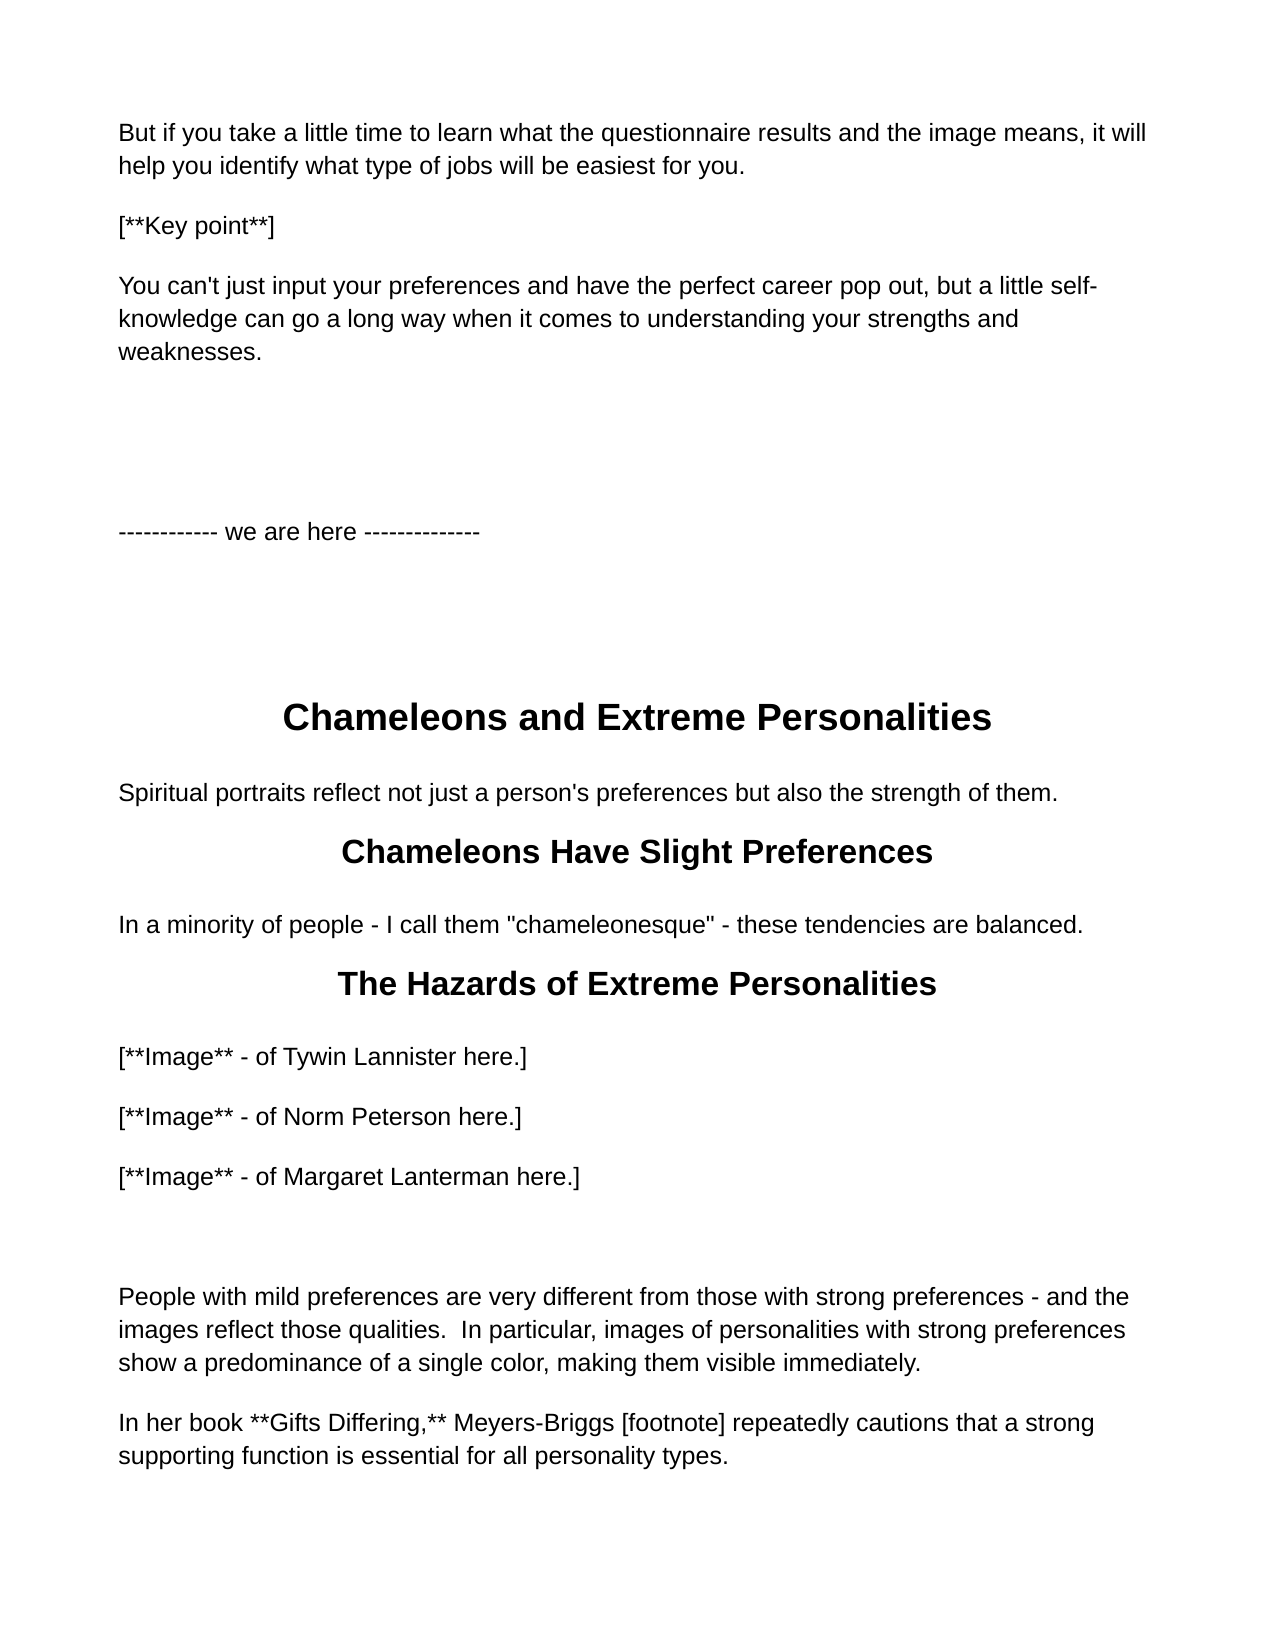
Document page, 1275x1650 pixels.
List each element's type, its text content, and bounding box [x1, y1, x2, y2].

text But if you take a little time to learn what the questionnaire results and the image means, it will help you identify what type of jobs will be easiest for you. [118, 118, 1157, 180]
text People with mild preferences are very different from those with strong preferences - and the images reflect those qualities. In particular, images of personalities with strong preferences show a predominance of a single color, making them visible immediately. [118, 1282, 1157, 1377]
text [**Image** - of Margaret Lanterman here.] [118, 1162, 1157, 1191]
text [**Key point**] [118, 211, 1157, 240]
subtitle Chameleons and Extreme Personalities [118, 695, 1157, 739]
subtitle Chameleons Have Slight Preferences [118, 832, 1157, 871]
text In a minority of people - I call them "chameleonesque" - these tendencies are balanced. [118, 910, 1157, 939]
text [**Image** - of Tywin Lannister here.] [118, 1042, 1157, 1071]
subtitle The Hazards of Extreme Personalities [118, 964, 1157, 1003]
text In her book **Gifts Differing,** Meyers-Briggs [footnote] repeatedly cautions that a strong supporting function is essential for all personality types. [118, 1408, 1157, 1470]
text ------------ we are here -------------- [118, 517, 1157, 546]
text Spiritual portraits reflect not just a person's preferences but also the strength of them. [118, 778, 1157, 807]
text [**Image** - of Norm Peterson here.] [118, 1102, 1157, 1131]
text You can't just input your preferences and have the perfect career pop out, but a little self-knowledge can go a long way when it comes to understanding your strengths and weaknesses. [118, 271, 1157, 366]
